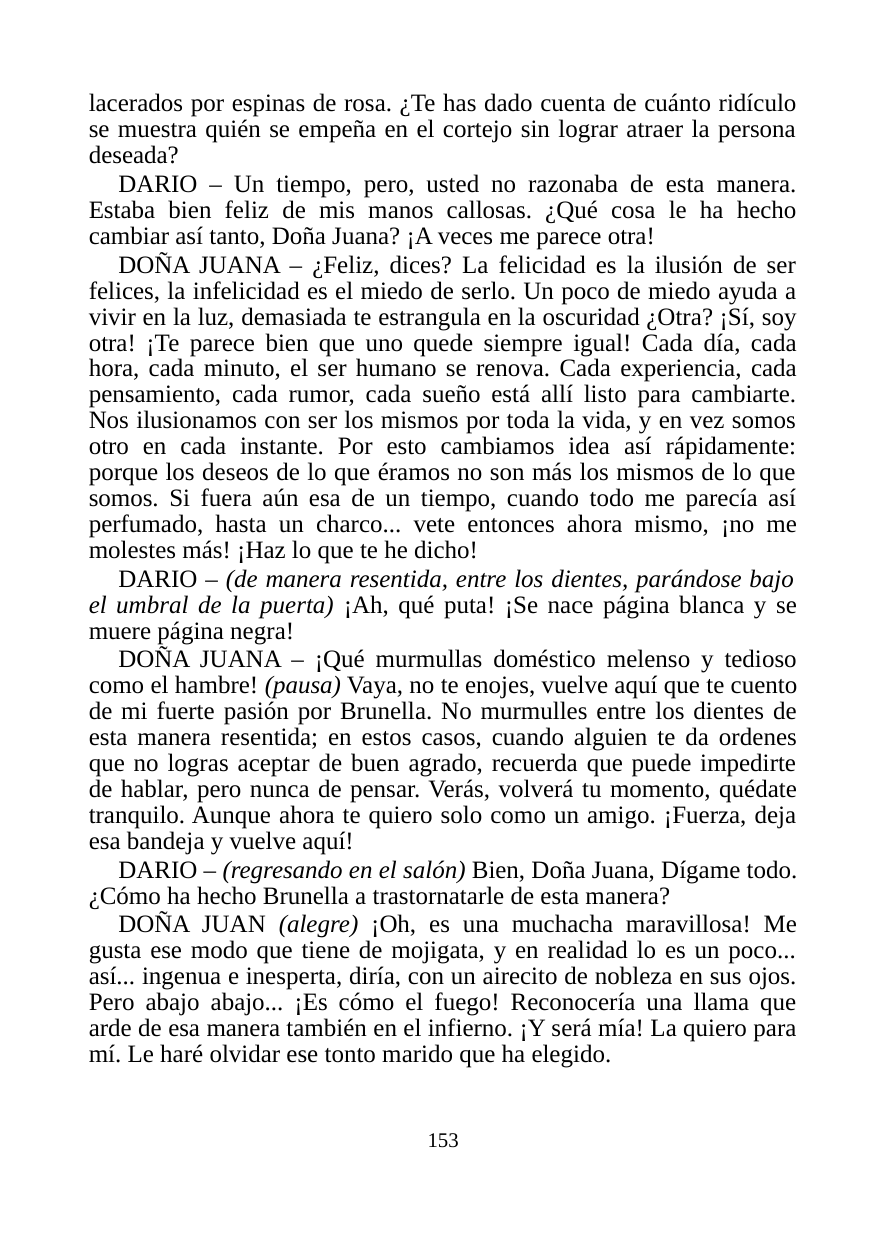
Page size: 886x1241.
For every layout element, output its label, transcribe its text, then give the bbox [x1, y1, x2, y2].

text DOÑA JUANA – ¿Feliz, dices? La felicidad es la ilusión de ser felices, la infelicidad es el miedo de serlo. Un poco de miedo ayuda a vivir en la luz, demasiada te estrangula en la oscuridad ¿Otra? ¡Sí, soy otra! ¡Te parece bien que uno quede siempre igual! Cada día, cada hora, cada minuto, el ser humano se renova. Cada experiencia, cada pensamiento, cada rumor, cada sueño está allí listo para cambiarte. Nos ilusionamos con ser los mismos por toda la vida, y en vez somos otro en cada instante. Por esto cambiamos idea así rápidamente: porque los deseos de lo que éramos no son más los mismos de lo que somos. Si fuera aún esa de un tiempo, cuando todo me parecía así perfumado, hasta un charco... vete entonces ahora mismo, ¡no me molestes más! ¡Haz lo que te he dicho! [88, 250, 797, 564]
text DARIO – (regresando en el salón) Bien, Doña Juana, Dígame todo. ¿Cómo ha hecho Brunella a trastornatarle de esta manera? [88, 855, 797, 909]
text DARIO – Un tiempo, pero, usted no razonaba de esta manera. Estaba bien feliz de mis manos callosas. ¿Qué cosa le ha hecho cambiar así tanto, Doña Juana? ¡A veces me parece otra! [88, 169, 797, 250]
text lacerados por espinas de rosa. ¿Te has dado cuenta de cuánto ridículo se muestra quién se empeña en el cortejo sin lograr atraer la persona deseada? [88, 88, 797, 169]
text DARIO – (de manera resentida, entre los dientes, parándose bajo el umbral de la puerta) ¡Ah, qué puta! ¡Se nace página blanca y se muere página negra! [88, 564, 797, 644]
text DOÑA JUAN (alegre) ¡Oh, es una muchacha maravillosa! Me gusta ese modo que tiene de mojigata, y en realidad lo es un poco... así... ingenua e inesperta, diría, con un airecito de nobleza en sus ojos. Pero abajo abajo... ¡Es cómo el fuego! Reconocería una llama que arde de esa manera también en el infierno. ¡Y será mía! La quiero para mí. Le haré olvidar ese tonto marido que ha elegido. [88, 909, 797, 1068]
text DOÑA JUANA – ¡Qué murmullas doméstico melenso y tedioso como el hambre! (pausa) Vaya, no te enojes, vuelve aquí que te cuento de mi fuerte pasión por Brunella. No murmulles entre los dientes de esta manera resentida; en estos casos, cuando alguien te da ordenes que no logras aceptar de buen agrado, recuerda que puede impedirte de hablar, pero nunca de pensar. Verás, volverá tu momento, quédate tranquilo. Aunque ahora te quiero solo como un amigo. ¡Fuerza, deja esa bandeja y vuelve aquí! [88, 644, 797, 855]
